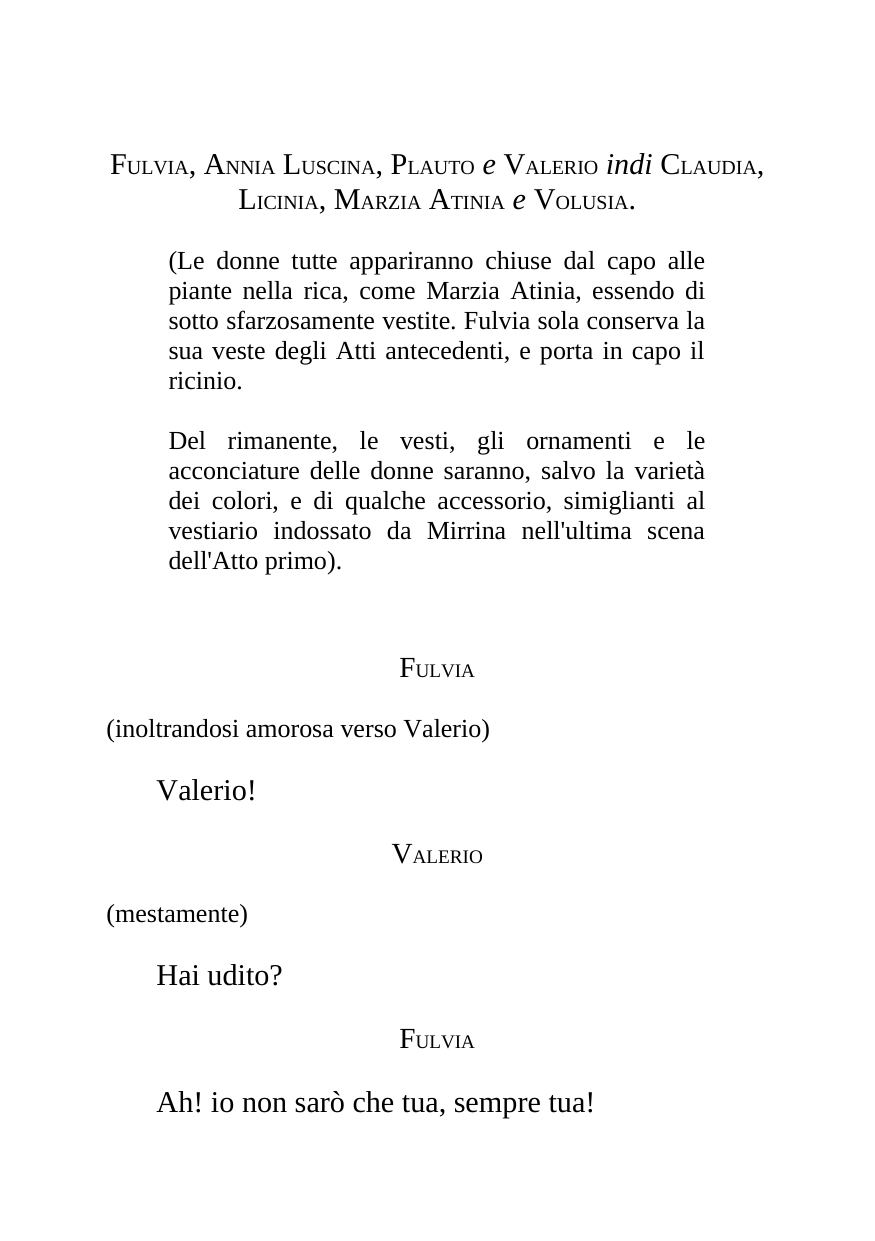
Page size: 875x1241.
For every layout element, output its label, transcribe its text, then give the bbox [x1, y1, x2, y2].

text (inoltrandosi amorosa verso Valerio) [106, 713, 768, 743]
text Valerio [156, 836, 718, 869]
text Fulvia, Annia Luscina, Plauto e Valerio indi Claudia, Licinia, Marzia Atinia e Volusia. [106, 146, 768, 216]
text Ah! io non sarò che tua, sempre tua! [106, 1084, 768, 1119]
text Fulvia [156, 650, 718, 683]
text (Le donne tutte appariranno chiuse dal capo alle piante nella rica, come Marzia Atinia, essendo di sotto sfarzosamente vestite. Fulvia sola conserva la sua veste degli Atti antecedenti, e porta in capo il ricinio. Del rimanente, le vesti, gli ornamenti e le acconciature delle donne saranno, salvo la varietà dei colori, e di qualche accessorio, simiglianti al vestiario indossato da Mirrina nell'ultima scena dell'Atto primo). [168, 245, 706, 575]
text Valerio! [106, 772, 768, 807]
text Hai udito? [106, 958, 768, 992]
text Fulvia [156, 1021, 718, 1055]
text (mestamente) [106, 898, 768, 928]
